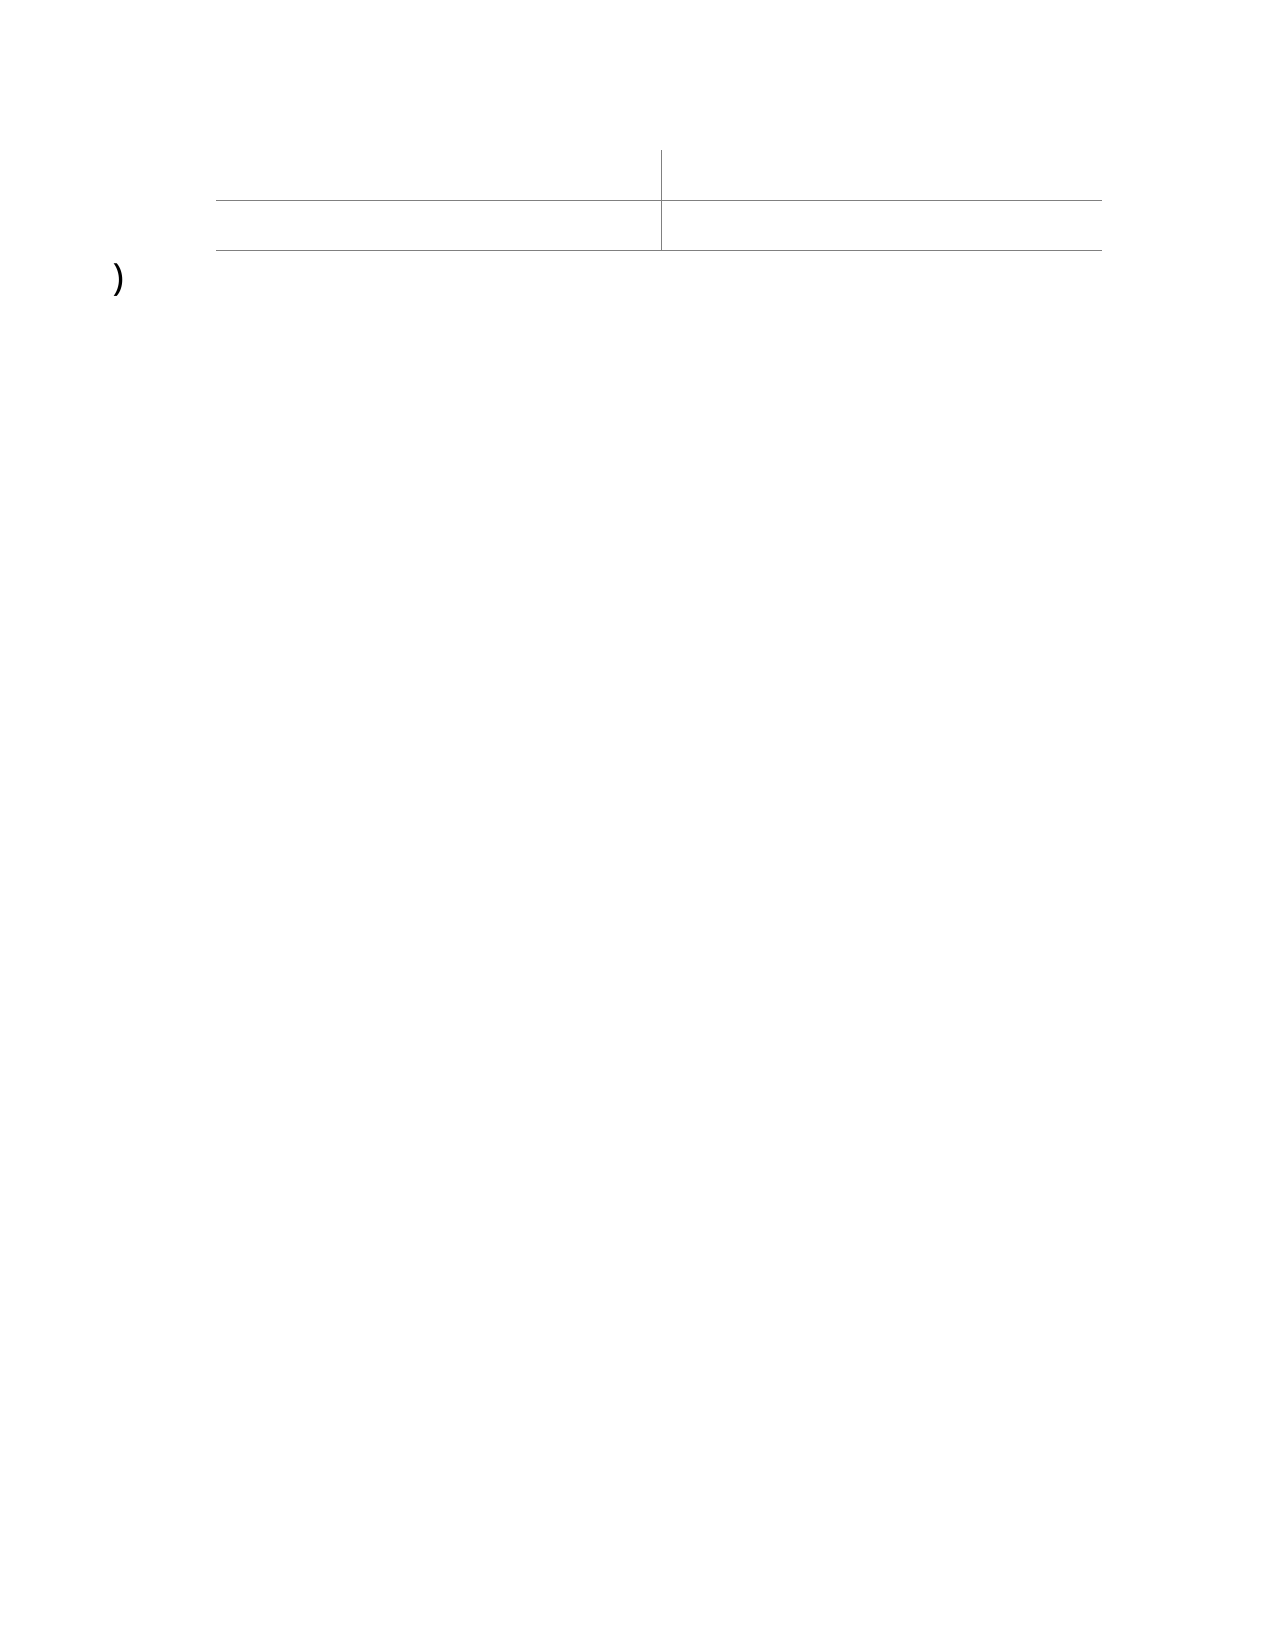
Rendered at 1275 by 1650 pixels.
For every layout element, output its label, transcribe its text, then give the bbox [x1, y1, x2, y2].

table_header [216, 150, 661, 200]
table_cell [662, 201, 1102, 250]
table_header [662, 150, 1102, 200]
text ) [112, 250, 1162, 301]
table_cell [216, 201, 661, 250]
